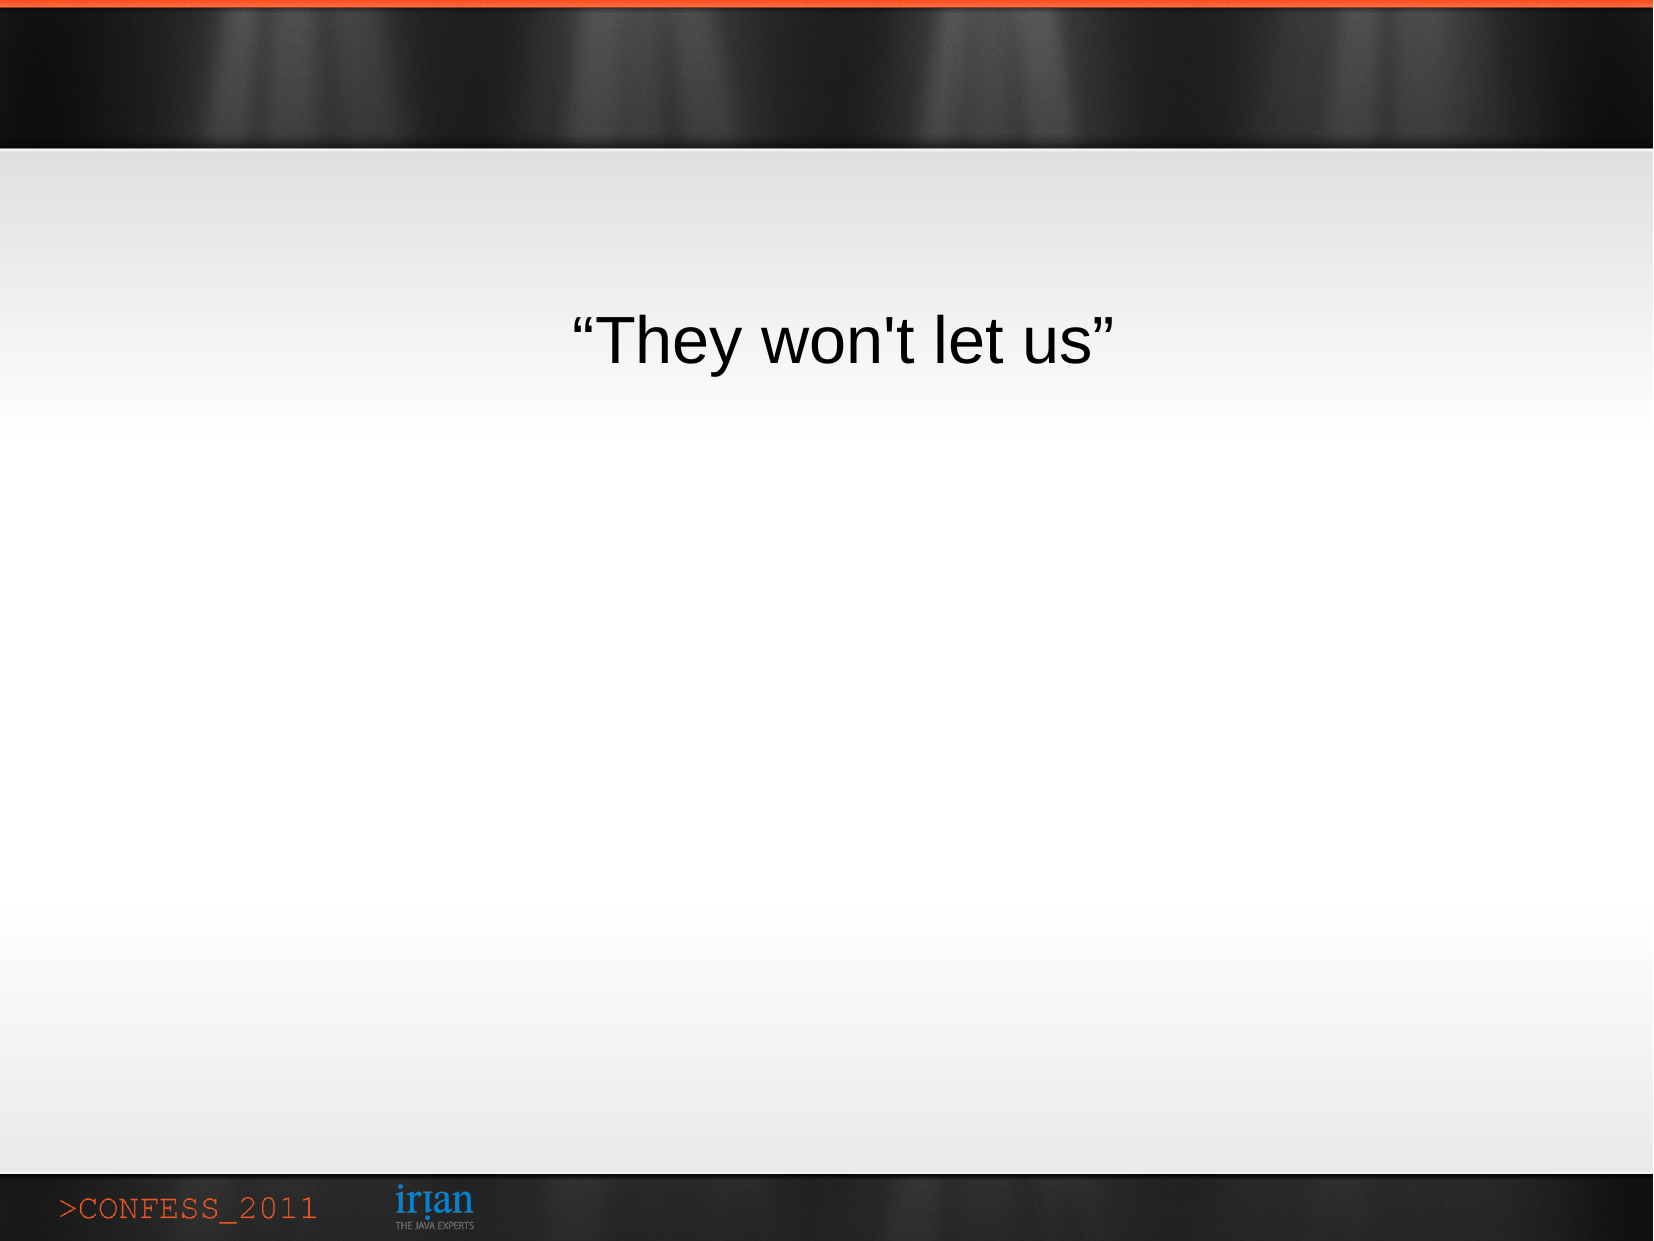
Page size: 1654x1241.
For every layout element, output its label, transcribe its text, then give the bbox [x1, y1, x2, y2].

subtitle “They won't let us” [100, 6, 1588, 1125]
picture [0, 0, 1653, 1241]
